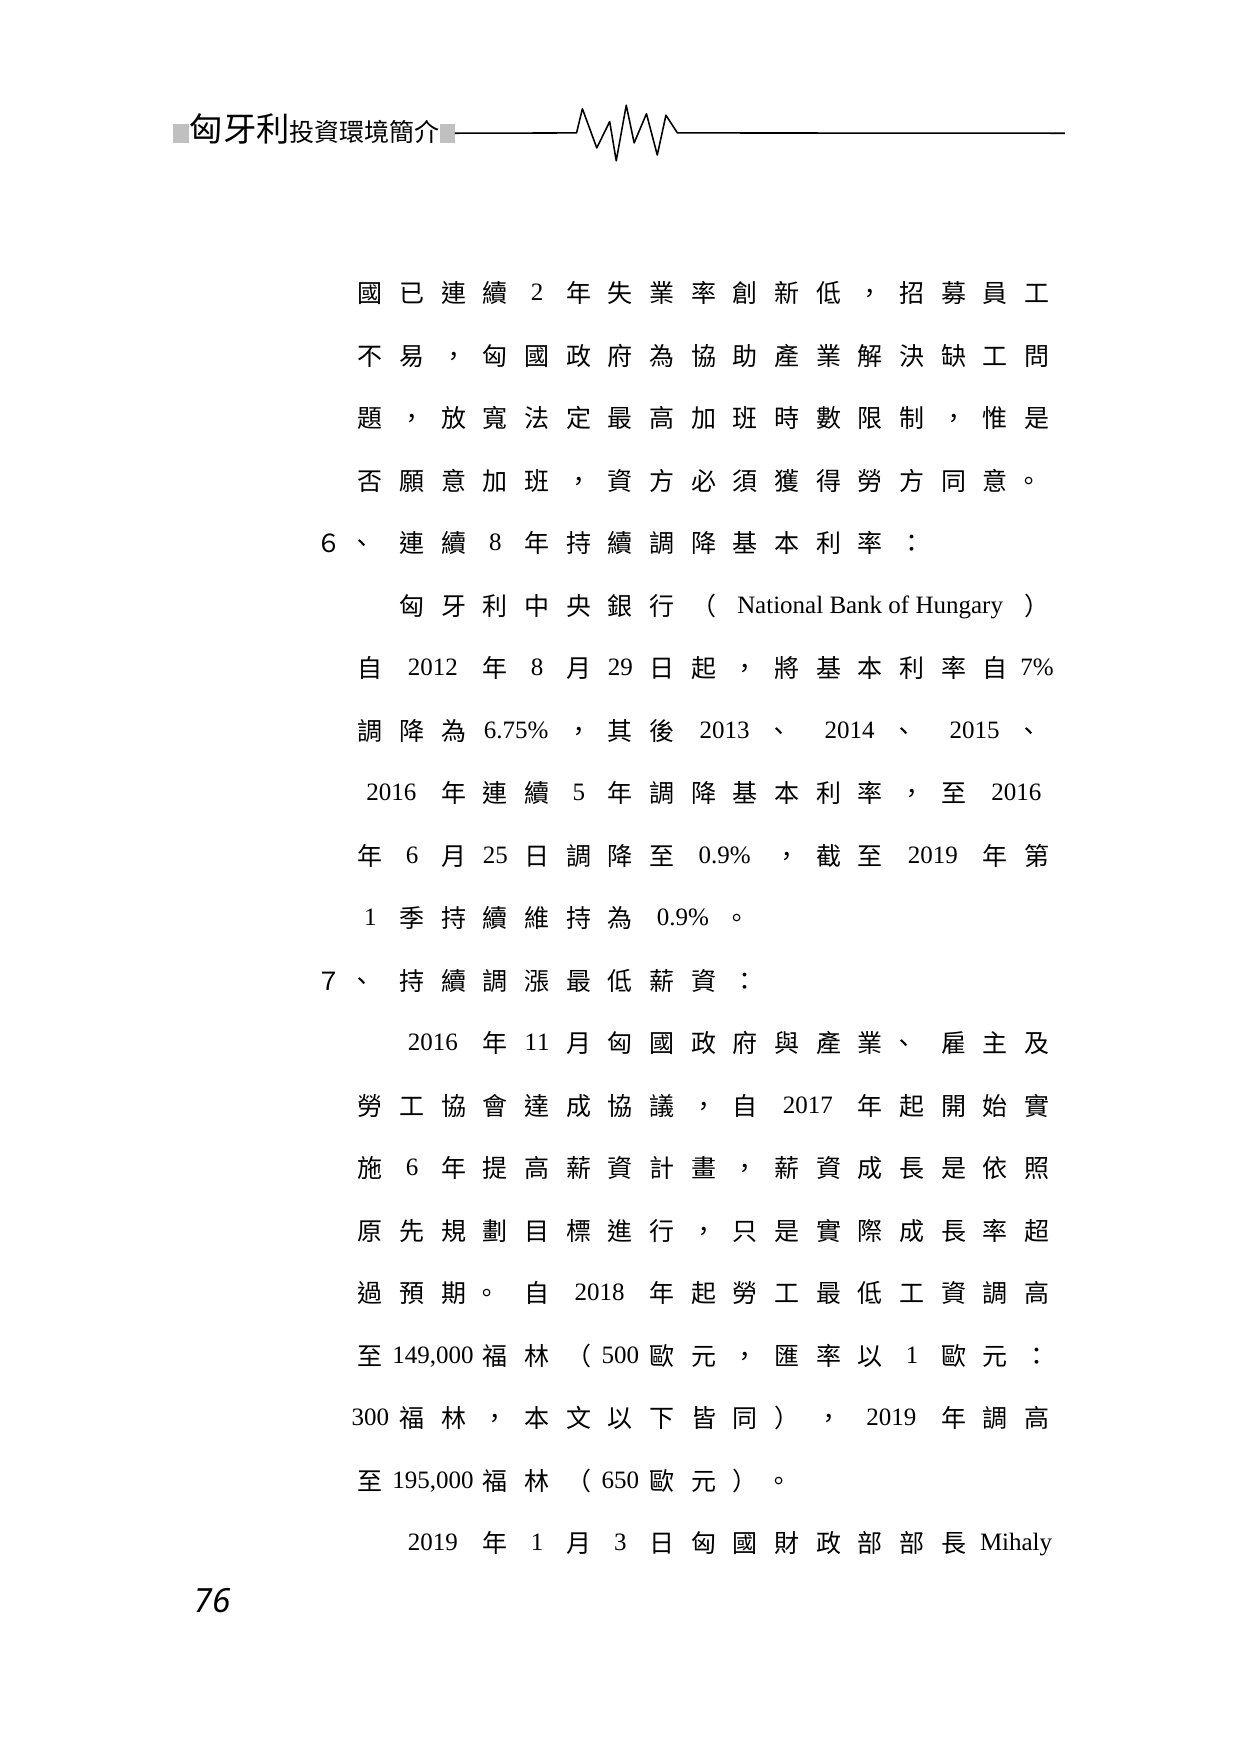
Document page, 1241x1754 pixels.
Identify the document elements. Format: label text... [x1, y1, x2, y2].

text 2016年11月匈國政府與產業、雇主及勞工協會達成協議，自2017年起開始實施6年提高薪資計畫，薪資成長是依照原先規劃目標進行，只是實際成長率超過預期。自2018年起勞工最低工資調高至149,000福林（500歐元，匯率以1歐元：300福林，本文以下皆同），2019年調高至195,000福林（650歐元）。 [330, 1000, 1058, 1500]
text 國已連續2年失業率創新低，招募員工不易，匈國政府為協助產業解決缺工問題，放寬法定最高加班時數限制，惟是否願意加班，資方必須獲得勞方同意。 [330, 250, 1058, 500]
text 匈牙利中央銀行（National Bank of Hungary）自2012年8月29日起，將基本利率自7%調降為6.75%，其後2013、2014、2015、2016年連續5年調降基本利率，至2016年6月25日調降至0.9%，截至2019年第1季持續維持為0.9%。 [330, 563, 1058, 938]
text ７、持續調漲最低薪資： [281, 938, 1058, 1000]
text 2019年1月3日匈國財政部部長Mihaly [330, 1500, 1058, 1563]
text ６、連續8年持續調降基本利率： [281, 500, 1058, 563]
